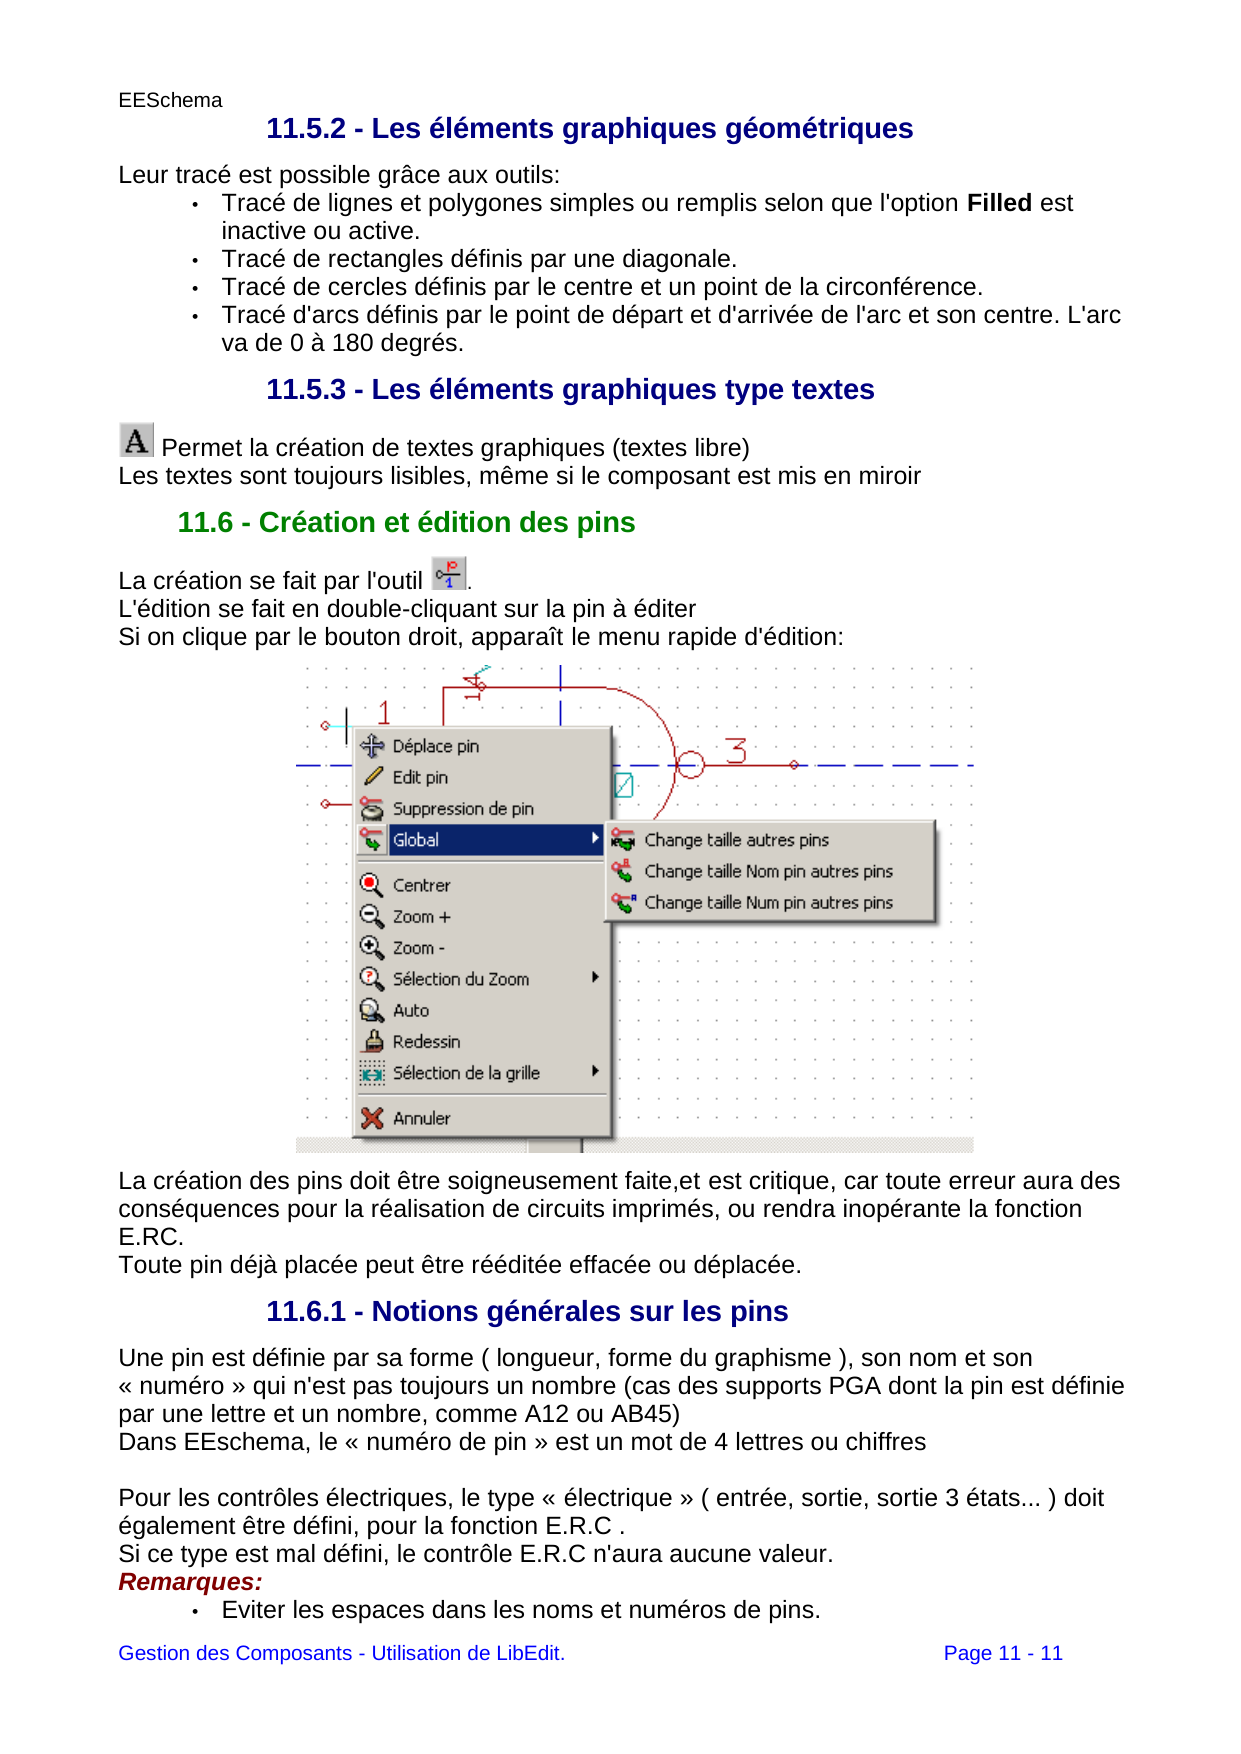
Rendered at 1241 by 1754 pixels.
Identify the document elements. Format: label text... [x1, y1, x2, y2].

text Toute pin déjà placée peut être rééditée effacée ou déplacée. [118, 1251, 1152, 1279]
text L'édition se fait en double-cliquant sur la pin à éditer [118, 595, 1152, 623]
subtitle Les éléments graphiques géométriques [192, 112, 1152, 144]
text Permet la création de textes graphiques (textes libre) [118, 422, 1152, 462]
text Une pin est définie par sa forme ( longueur, forme du graphisme ), son nom et son « numéro » qui n'est pas toujours un nombre (cas des supports PGA dont la pin est définie par une lettre et un nombre, comme A12 ou AB45) [118, 1344, 1152, 1428]
text Pour les contrôles électriques, le type « électrique » ( entrée, sortie, sortie 3 états... ) doit également être défini, pour la fonction E.R.C . [118, 1484, 1152, 1540]
list Tracé de lignes et polygones simples ou remplis selon que l'option Filled est inactive ou active. [192, 189, 1152, 245]
text La création se fait par l'outil . [118, 555, 1152, 595]
text Remarques: [118, 1568, 1152, 1596]
list Tracé d'arcs définis par le point de départ et d'arrivée de l'arc et son centre. L'arc va de 0 à 180 degrés. [192, 301, 1152, 357]
list Tracé de cercles définis par le centre et un point de la circonférence. [192, 273, 1152, 301]
text Si on clique par le bouton droit, apparaît le menu rapide d'édition: [118, 623, 1152, 651]
list Tracé de rectangles définis par une diagonale. [192, 245, 1152, 273]
list Eviter les espaces dans les noms et numéros de pins. [192, 1596, 1152, 1624]
subtitle Notions générales sur les pins [192, 1295, 1152, 1328]
picture [296, 665, 974, 1153]
text La création des pins doit être soigneusement faite,et est critique, car toute erreur aura des conséquences pour la réalisation de circuits imprimés, ou rendra inopérante la fonction E.RC. [118, 1167, 1152, 1251]
subtitle Les éléments graphiques type textes [192, 373, 1152, 406]
text Dans EEschema, le « numéro de pin » est un mot de 4 lettres ou chiffres [118, 1428, 1152, 1456]
text Leur tracé est possible grâce aux outils: [118, 161, 1152, 189]
text Les textes sont toujours lisibles, même si le composant est mis en miroir [118, 462, 1152, 490]
subtitle Création et édition des pins [177, 506, 1152, 539]
text Si ce type est mal défini, le contrôle E.R.C n'aura aucune valeur. [118, 1540, 1152, 1568]
